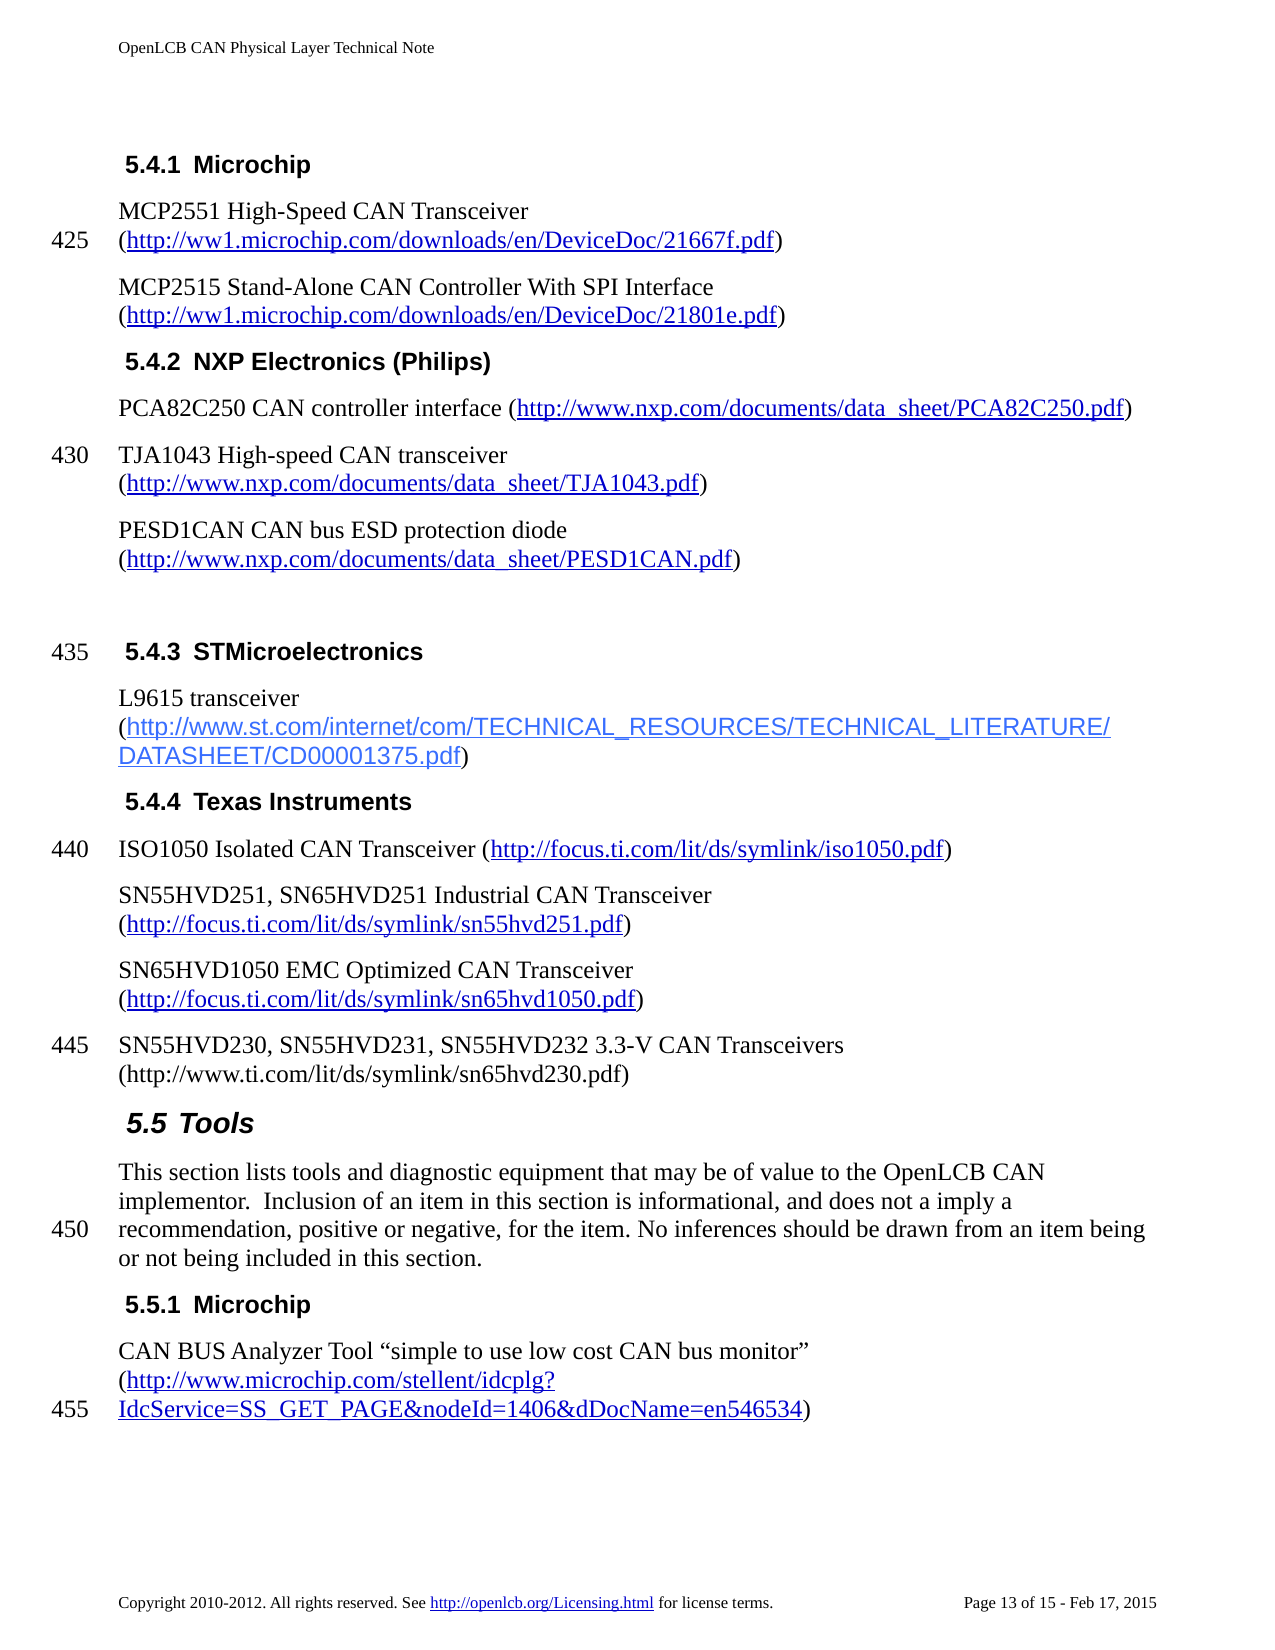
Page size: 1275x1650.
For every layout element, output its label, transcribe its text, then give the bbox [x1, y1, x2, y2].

text PESD1CAN CAN bus ESD protection diode (http://www.nxp.com/documents/data_sheet/PESD1CAN.pdf) [118, 515, 1157, 572]
text TJA1043 High-speed CAN transceiver (http://www.nxp.com/documents/data_sheet/TJA1043.pdf) [118, 440, 1157, 497]
subtitle Tools [118, 1106, 1157, 1139]
subtitle Texas Instruments [118, 787, 1157, 816]
subtitle Microchip [118, 1290, 1157, 1318]
subtitle STMicroelectronics [118, 637, 1157, 665]
subtitle NXP Electronics (Philips) [118, 347, 1157, 376]
subtitle Microchip [118, 150, 1157, 179]
text SN65HVD1050 EMC Optimized CAN Transceiver (http://focus.ti.com/lit/ds/symlink/sn65hvd1050.pdf) [118, 955, 1157, 1013]
text This section lists tools and diagnostic equipment that may be of value to the OpenLCB CAN implementor. Inclusion of an item in this section is informational, and does not a imply a recommendation, positive or negative, for the item. No inferences should be drawn from an item being or not being included in this section. [118, 1157, 1157, 1272]
text CAN BUS Analyzer Tool “simple to use low cost CAN bus monitor” (http://www.microchip.com/stellent/idcplg?IdcService=SS_GET_PAGE&nodeId=1406&dDocName=en546534) [118, 1336, 1157, 1422]
text MCP2515 Stand-Alone CAN Controller With SPI Interface (http://ww1.microchip.com/downloads/en/DeviceDoc/21801e.pdf) [118, 272, 1157, 329]
text PCA82C250 CAN controller interface (http://www.nxp.com/documents/data_sheet/PCA82C250.pdf) [118, 393, 1157, 422]
text L9615 transceiver (http://www.st.com/internet/com/TECHNICAL_RESOURCES/TECHNICAL_LITERATURE/DATASHEET/CD00001375.pdf) [118, 683, 1157, 769]
text ISO1050 Isolated CAN Transceiver (http://focus.ti.com/lit/ds/symlink/iso1050.pdf) [118, 834, 1157, 862]
text MCP2551 High-Speed CAN Transceiver (http://ww1.microchip.com/downloads/en/DeviceDoc/21667f.pdf) [118, 196, 1157, 254]
text SN55HVD230, SN55HVD231, SN55HVD232 3.3-V CAN Transceivers (http://www.ti.com/lit/ds/symlink/sn65hvd230.pdf) [118, 1031, 1157, 1088]
text SN55HVD251, SN65HVD251 Industrial CAN Transceiver (http://focus.ti.com/lit/ds/symlink/sn55hvd251.pdf) [118, 880, 1157, 938]
